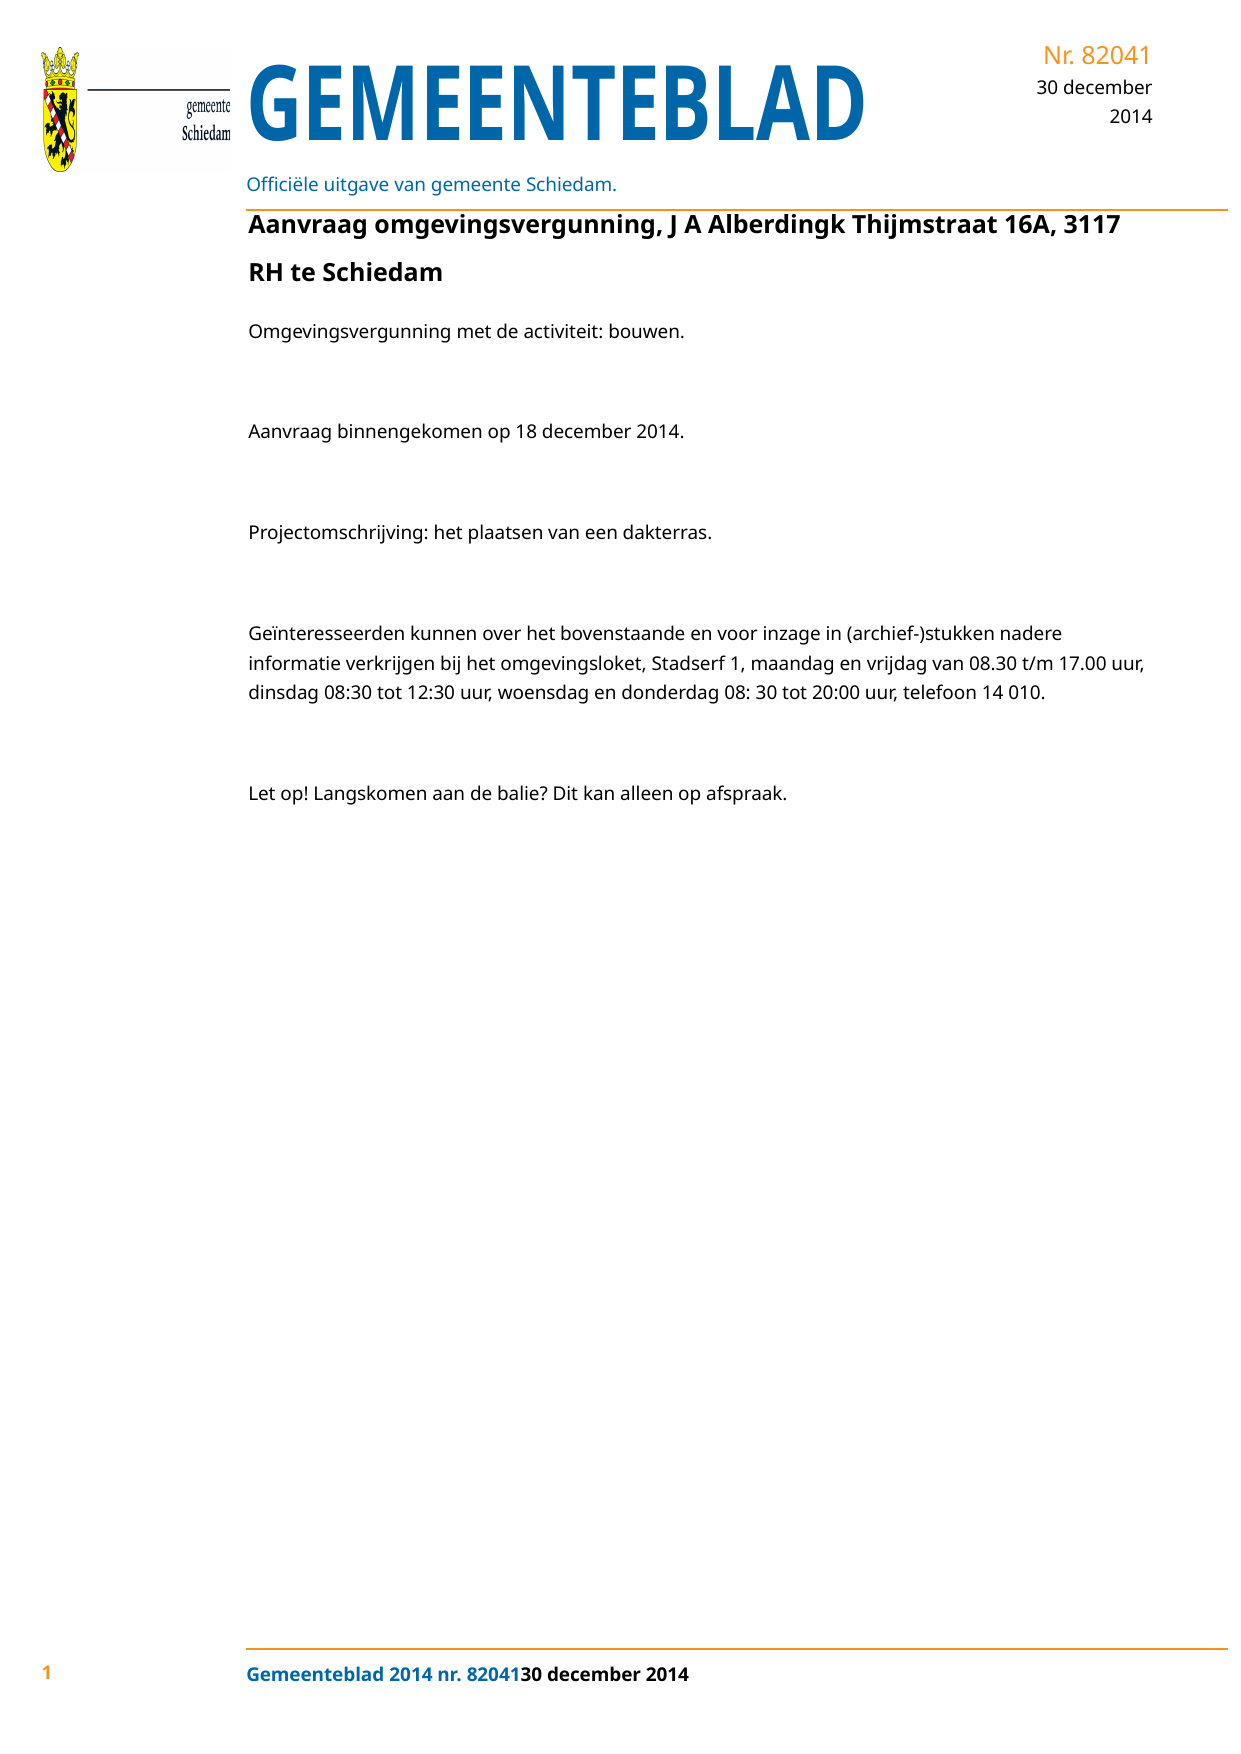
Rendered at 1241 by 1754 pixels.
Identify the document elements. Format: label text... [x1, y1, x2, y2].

picture [41, 47, 231, 172]
text Let op! Langskomen aan de balie? Dit kan alleen op afspraak. [248, 780, 1152, 806]
text Aanvraag binnengekomen op 18 december 2014. [248, 419, 1152, 444]
text Omgevingsvergunning met de activiteit: bouwen. [248, 318, 1152, 344]
text Geïnteresseerden kunnen over het bovenstaande en voor inzage in (archief-)stukken nadere informatie verkrijgen bij het omgevingsloket, Stadserf 1, maandag en vrijdag van 08.30 t/m 17.00 uur, dinsdag 08:30 tot 12:30 uur, woensdag en donderdag 08: 30 tot 20:00 uur, telefoon 14 010. [248, 620, 1152, 705]
text Projectomschrijving: het plaatsen van een dakterras. [248, 519, 1152, 545]
text Aanvraag omgevingsvergunning, J A Alberdingk Thijmstraat 16A, 3117 RH te Schiedam [248, 211, 1152, 288]
